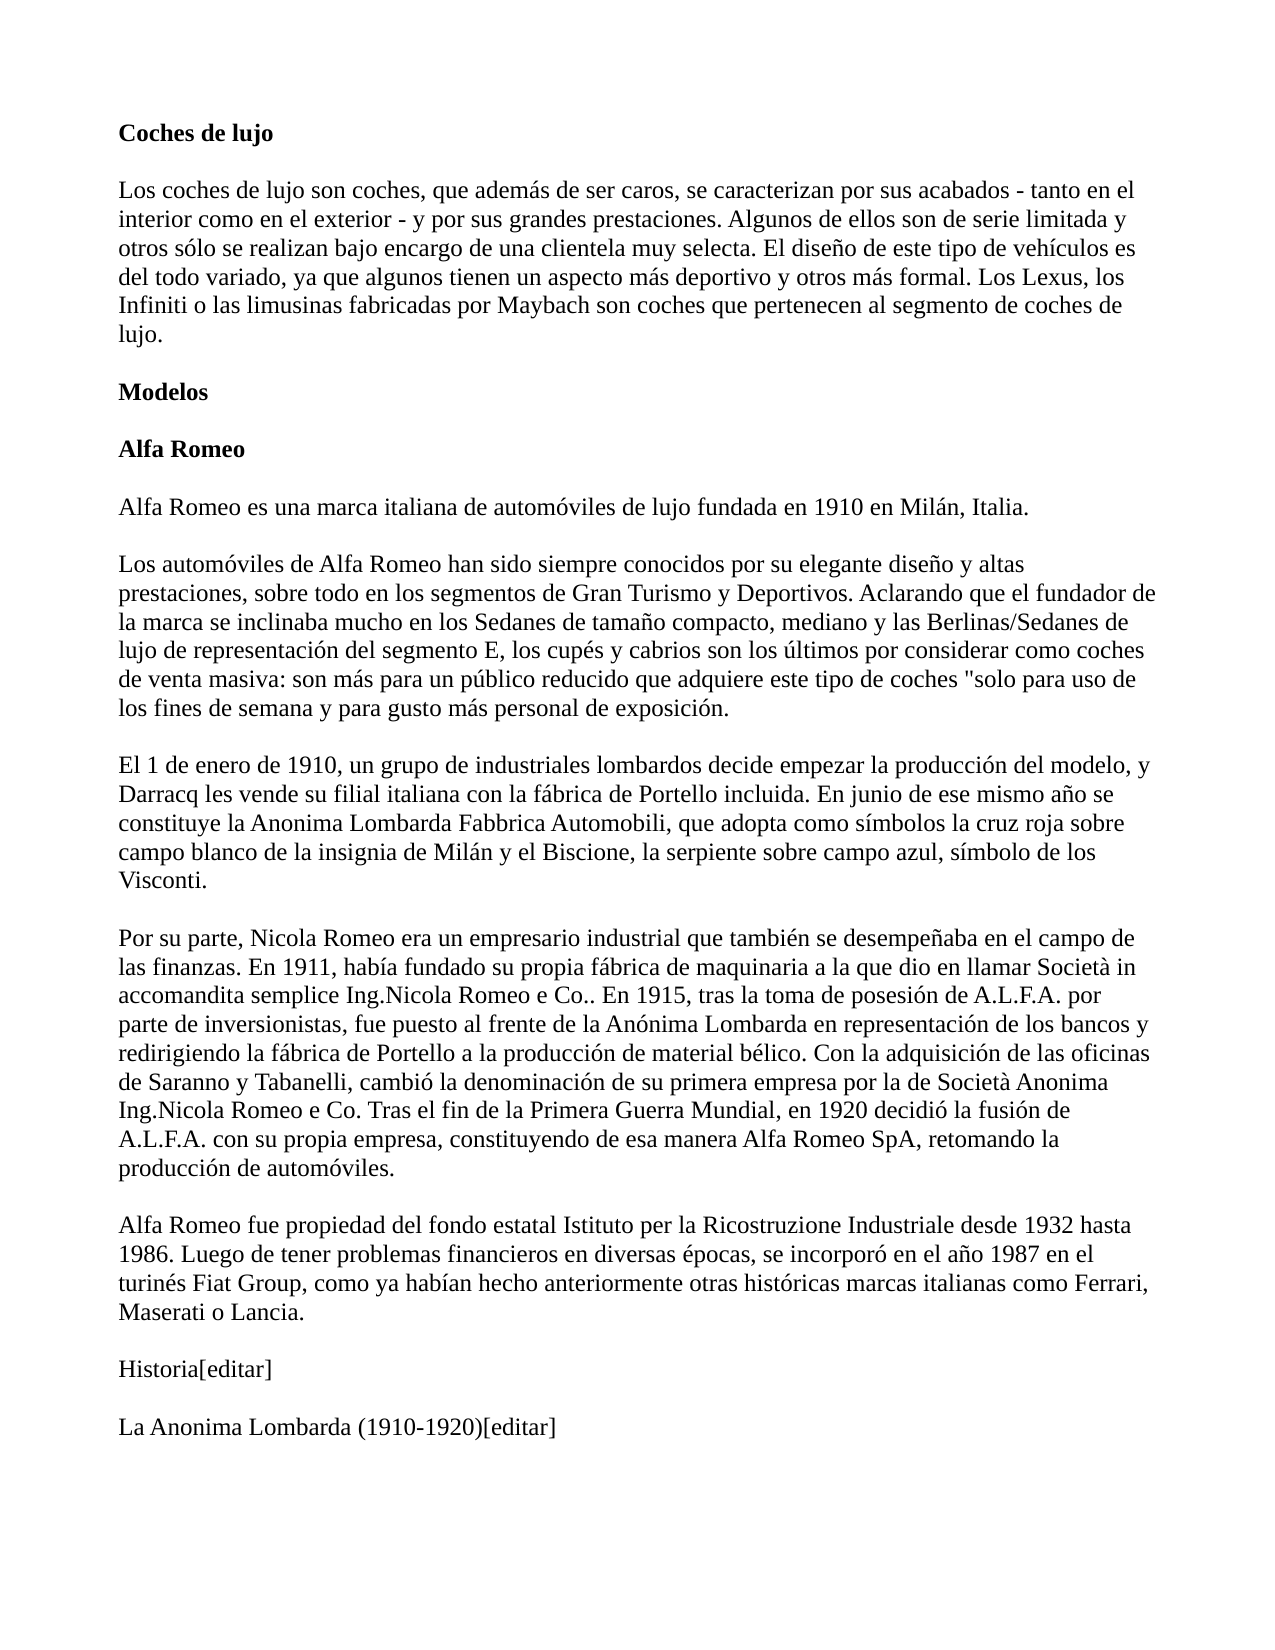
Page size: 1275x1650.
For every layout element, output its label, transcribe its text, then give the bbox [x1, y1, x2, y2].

text Historia[editar] [118, 1354, 1157, 1383]
text Los automóviles de Alfa Romeo han sido siempre conocidos por su elegante diseño y altas prestaciones, sobre todo en los segmentos de Gran Turismo y Deportivos. Aclarando que el fundador de la marca se inclinaba mucho en los Sedanes de tamaño compacto, mediano y las Berlinas/Sedanes de lujo de representación del segmento E, los cupés y cabrios son los últimos por considerar como coches de venta masiva: son más para un público reducido que adquiere este tipo de coches "solo para uso de los fines de semana y para gusto más personal de exposición. [118, 549, 1157, 722]
text Alfa Romeo [118, 434, 1157, 463]
text Por su parte, Nicola Romeo era un empresario industrial que también se desempeñaba en el campo de las finanzas. En 1911, había fundado su propia fábrica de maquinaria a la que dio en llamar Società in accomandita semplice Ing.Nicola Romeo e Co.. En 1915, tras la toma de posesión de A.L.F.A. por parte de inversionistas, fue puesto al frente de la Anónima Lombarda en representación de los bancos y redirigiendo la fábrica de Portello a la producción de material bélico. Con la adquisición de las oficinas de Saranno y Tabanelli, cambió la denominación de su primera empresa por la de Società Anonima Ing.Nicola Romeo e Co. Tras el fin de la Primera Guerra Mundial, en 1920 decidió la fusión de A.L.F.A. con su propia empresa, constituyendo de esa manera Alfa Romeo SpA, retomando la producción de automóviles. [118, 923, 1157, 1182]
text Modelos [118, 377, 1157, 406]
text La Anonima Lombarda (1910-1920)[editar] [118, 1412, 1157, 1441]
text Alfa Romeo fue propiedad del fondo estatal Istituto per la Ricostruzione Industriale desde 1932 hasta 1986. Luego de tener problemas financieros en diversas épocas, se incorporó en el año 1987 en el turinés Fiat Group, como ya habían hecho anteriormente otras históricas marcas italianas como Ferrari, Maserati o Lancia. [118, 1211, 1157, 1326]
text Coches de lujo [118, 118, 1157, 147]
text El 1 de enero de 1910, un grupo de industriales lombardos decide empezar la producción del modelo, y Darracq les vende su filial italiana con la fábrica de Portello incluida. En junio de ese mismo año se constituye la Anonima Lombarda Fabbrica Automobili, que adopta como símbolos la cruz roja sobre campo blanco de la insignia de Milán y el Biscione, la serpiente sobre campo azul, símbolo de los Visconti. [118, 751, 1157, 894]
text Alfa Romeo es una marca italiana de automóviles de lujo fundada en 1910 en Milán, Italia. [118, 492, 1157, 521]
text Los coches de lujo son coches, que además de ser caros, se caracterizan por sus acabados - tanto en el interior como en el exterior - y por sus grandes prestaciones. Algunos de ellos son de serie limitada y otros sólo se realizan bajo encargo de una clientela muy selecta. El diseño de este tipo de vehículos es del todo variado, ya que algunos tienen un aspecto más deportivo y otros más formal. Los Lexus, los Infiniti o las limusinas fabricadas por Maybach son coches que pertenecen al segmento de coches de lujo. [118, 176, 1157, 348]
